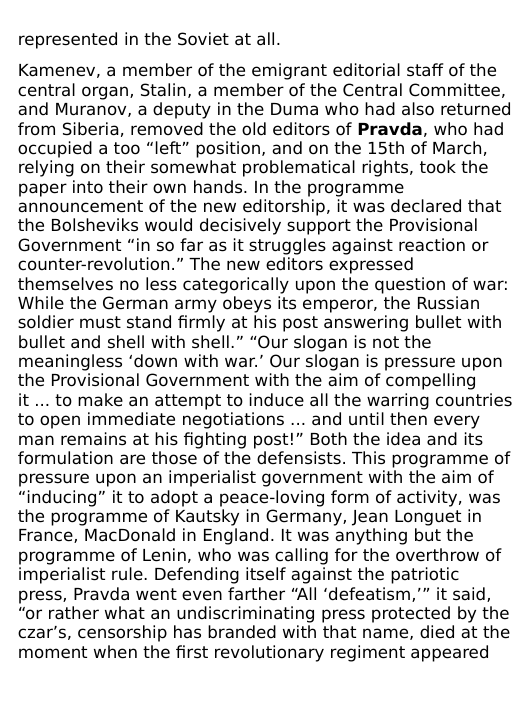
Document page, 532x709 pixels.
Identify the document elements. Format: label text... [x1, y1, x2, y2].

text Kamenev, a member of the emigrant editorial staff of the central organ, Stalin, a member of the Central Committee, and Muranov, a deputy in the Duma who had also returned from Siberia, removed the old editors of Pravda, who had occupied a too “left” position, and on the 15th of March, relying on their somewhat problematical rights, took the paper into their own hands. In the programme announcement of the new editorship, it was declared that the Bolsheviks would decisively support the Provisional Government “in so far as it struggles against reaction or counter-revolution.” The new editors expressed themselves no less categorically upon the question of war: While the German army obeys its emperor, the Russian soldier must stand firmly at his post answering bullet with bullet and shell with shell.” “Our slogan is not the meaningless ‘down with war.’ Our slogan is pressure upon the Provisional Government with the aim of compelling it ... to make an attempt to induce all the warring countries to open immediate negotiations ... and until then every man remains at his fighting post!” Both the idea and its formulation are those of the defensists. This programme of pressure upon an imperialist government with the aim of “inducing” it to adopt a peace-loving form of activity, was the programme of Kautsky in Germany, Jean Longuet in France, MacDonald in England. It was anything but the programme of Lenin, who was calling for the overthrow of imperialist rule. Defending itself against the patriotic press, Pravda went even farther “All ‘defeatism,’” it said, “or rather what an undiscriminating press protected by the czar’s, censorship has branded with that name, died at the moment when the first revolutionary regiment appeared [18, 61, 514, 662]
text represented in the Soviet at all. [18, 29, 514, 49]
